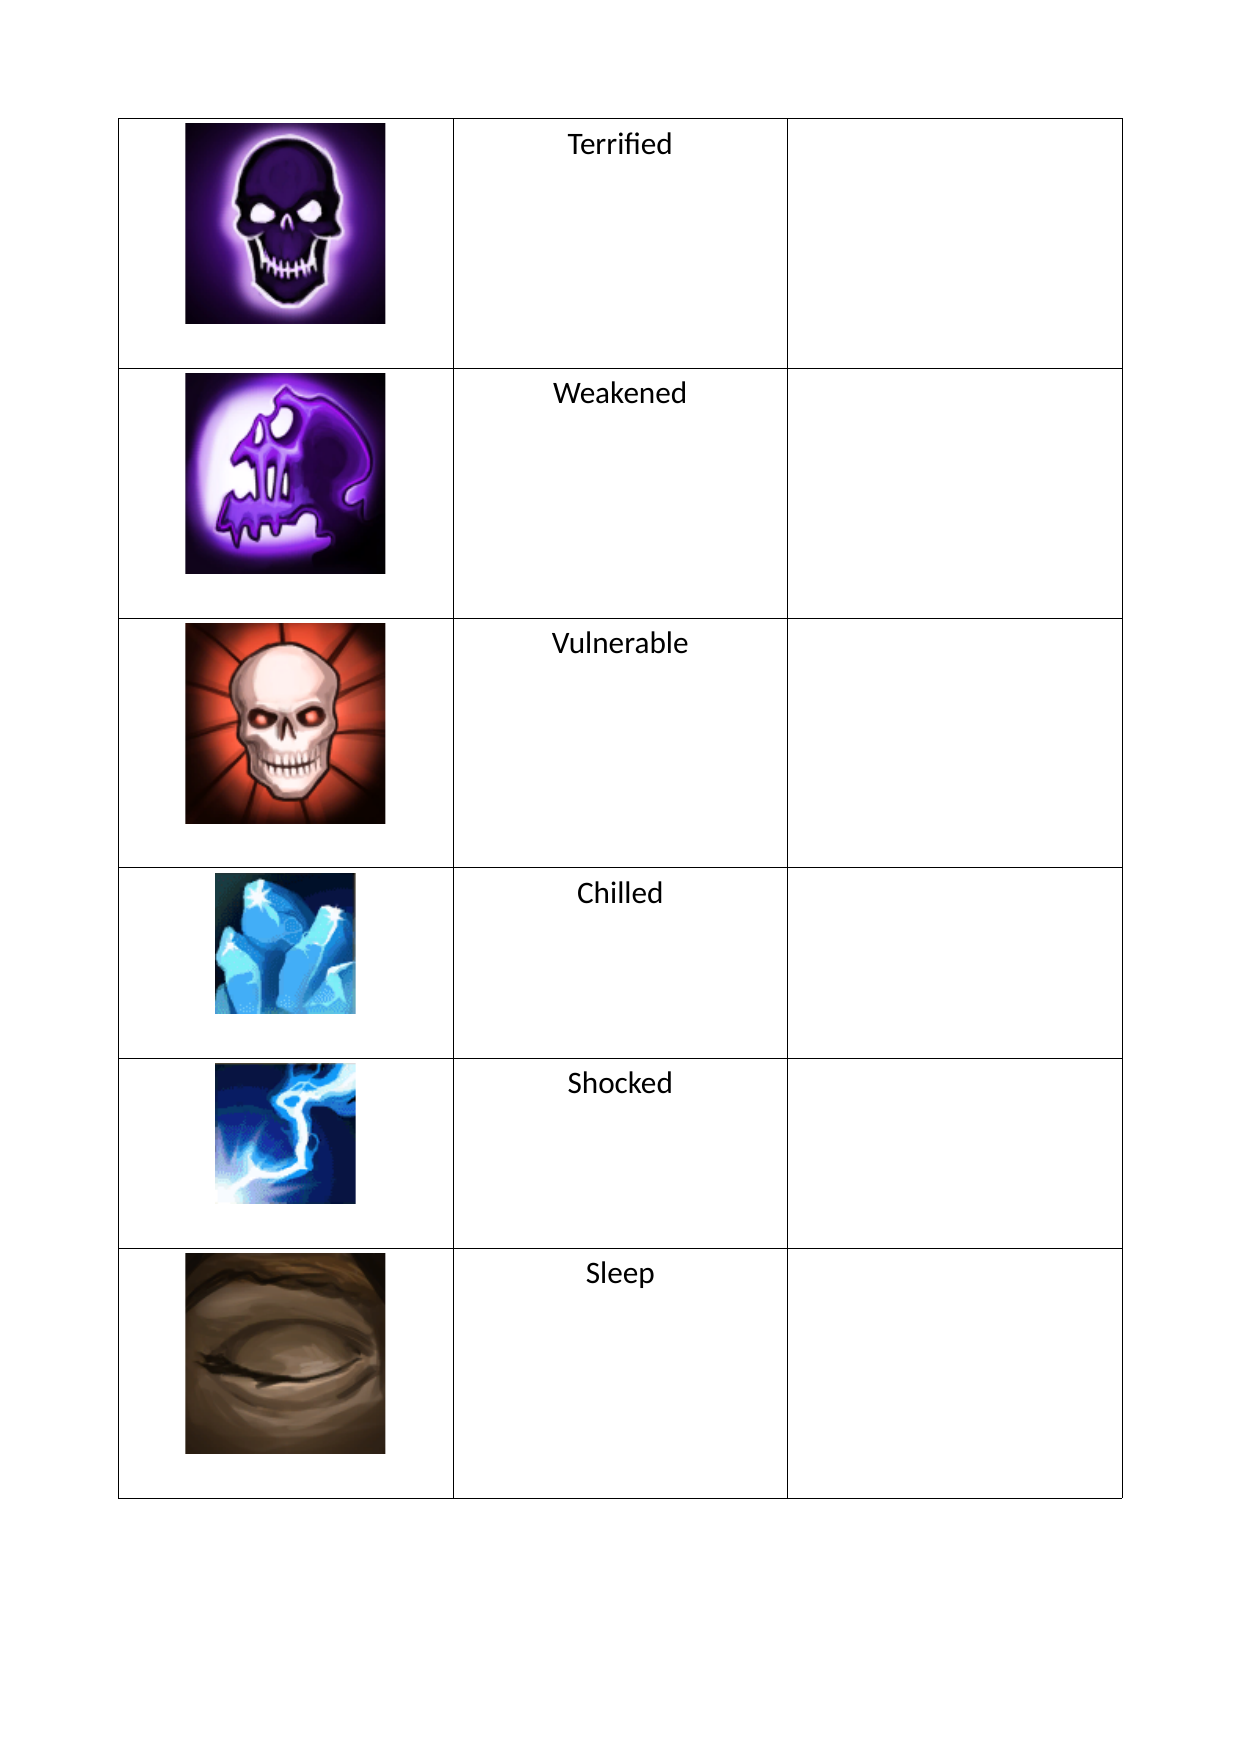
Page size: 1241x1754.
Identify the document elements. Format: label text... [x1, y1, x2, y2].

table_cell [788, 369, 1122, 617]
picture [185, 123, 386, 324]
picture [215, 873, 356, 1014]
table_cell [119, 119, 453, 368]
picture [185, 623, 386, 824]
table_cell [119, 868, 453, 1057]
table_cell [788, 619, 1122, 867]
table_cell Shocked [454, 1059, 787, 1248]
table_cell Chilled [454, 868, 787, 1057]
table_cell [119, 619, 453, 867]
table_cell [119, 1059, 453, 1248]
table_cell Terrified [454, 119, 787, 368]
picture [185, 373, 386, 574]
table_cell [119, 369, 453, 617]
table_cell [788, 119, 1122, 368]
picture [215, 1063, 356, 1204]
table_cell Vulnerable [454, 619, 787, 867]
table_cell [788, 868, 1122, 1057]
table_cell [788, 1249, 1122, 1497]
table_cell [788, 1059, 1122, 1248]
table_cell Weakened [454, 369, 787, 617]
table_cell [119, 1249, 453, 1497]
picture [185, 1253, 386, 1454]
table_cell Sleep [454, 1249, 787, 1497]
